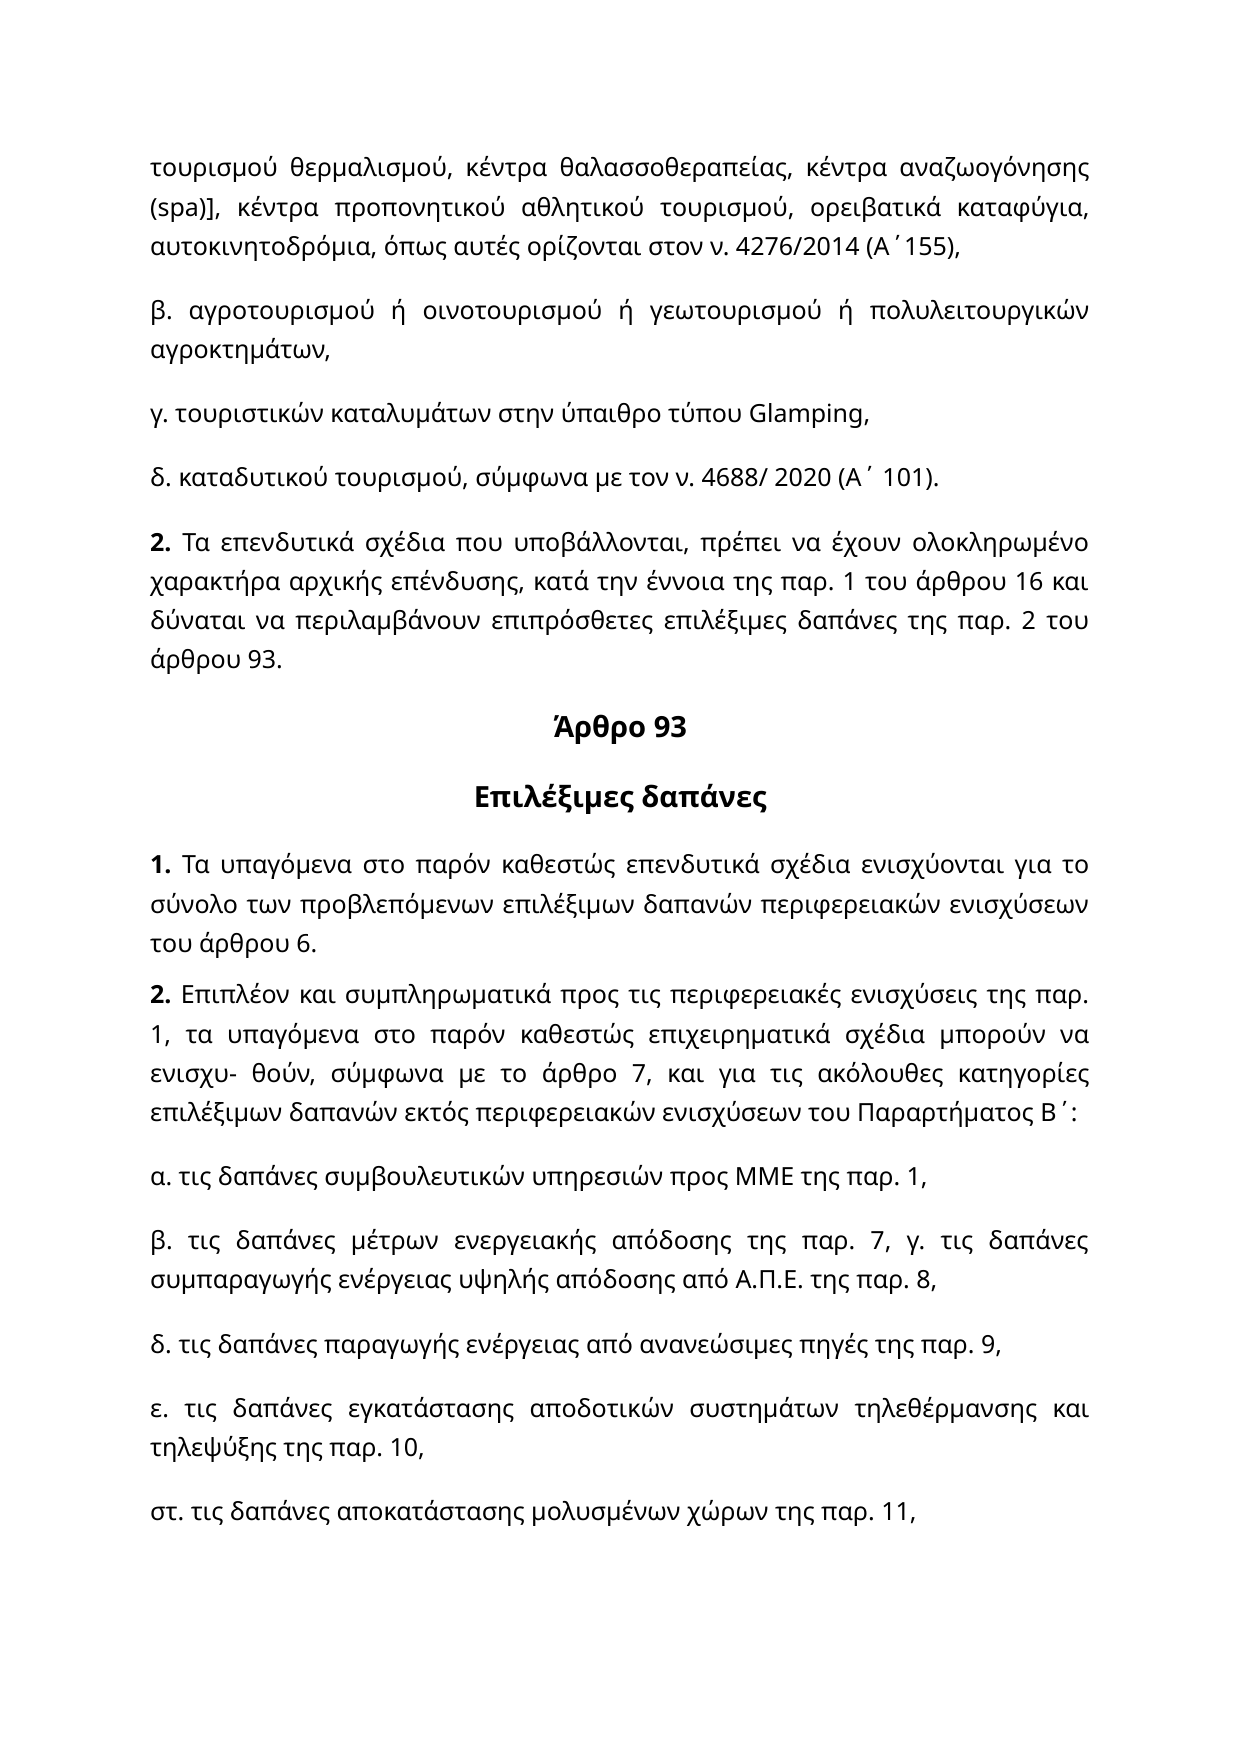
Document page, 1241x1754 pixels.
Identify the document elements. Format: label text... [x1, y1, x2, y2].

text ε. τις δαπάνες εγκατάστασης αποδοτικών συστημάτων τηλεθέρμανσης και τηλεψύξης της παρ. 10, [150, 1390, 1090, 1464]
text 1. Τα υπαγόμενα στο παρόν καθεστώς επενδυτικά σχέδια ενισχύονται για το σύνολο των προβλεπόμενων επιλέξιμων δαπανών περιφερειακών ενισχύσεων του άρθρου 6. [150, 847, 1090, 959]
text στ. τις δαπάνες αποκατάστασης μολυσμένων χώρων της παρ. 11, [150, 1494, 1090, 1528]
text 2. Τα επενδυτικά σχέδια που υποβάλλονται, πρέπει να έχουν ολοκληρωμένο χαρακτήρα αρχικής επένδυσης, κατά την έννοια της παρ. 1 του άρθρου 16 και δύναται να περιλαμβάνουν επιπρόσθετες επιλέξιμες δαπάνες της παρ. 2 του άρθρου 93. [150, 524, 1090, 676]
text β. τις δαπάνες μέτρων ενεργειακής απόδοσης της παρ. 7, γ. τις δαπάνες συμπαραγωγής ενέργειας υψηλής απόδοσης από Α.Π.Ε. της παρ. 8, [150, 1223, 1090, 1296]
text δ. καταδυτικού τουρισμού, σύμφωνα με τον ν. 4688/ 2020 (Α΄ 101). [150, 460, 1090, 494]
text δ. τις δαπάνες παραγωγής ενέργειας από ανανεώσιμες πηγές της παρ. 9, [150, 1326, 1090, 1360]
text γ. τουριστικών καταλυμάτων στην ύπαιθρο τύπου Glamping, [150, 396, 1090, 430]
text β. αγροτουρισμού ή οινοτουρισμού ή γεωτουρισμού ή πολυλειτουργικών αγροκτημάτων, [150, 292, 1090, 366]
text τουρισμού θερμαλισμού, κέντρα θαλασσοθεραπείας, κέντρα αναζωογόνησης (spa)], κέντρα προπονητικού αθλητικού τουρισμού, ορειβατικά καταφύγια, αυτοκινητοδρόμια, όπως αυτές ορίζονται στον ν. 4276/2014 (Α΄155), [150, 150, 1090, 262]
subtitle Επιλέξιμες δαπάνες [150, 776, 1090, 816]
text α. τις δαπάνες συμβουλευτικών υπηρεσιών προς ΜΜΕ της παρ. 1, [150, 1159, 1090, 1193]
text 2. Επιπλέον και συμπληρωματικά προς τις περιφερειακές ενισχύσεις της παρ. 1, τα υπαγόμενα στο παρόν καθεστώς επιχειρηματικά σχέδια μπορούν να ενισχυ- θούν, σύμφωνα με το άρθρο 7, και για τις ακόλουθες κατηγορίες επιλέξιμων δαπανών εκτός περιφερειακών ενισχύσεων του Παραρτήματος Β΄: [150, 977, 1090, 1129]
subtitle Άρθρο 93 [150, 706, 1090, 746]
